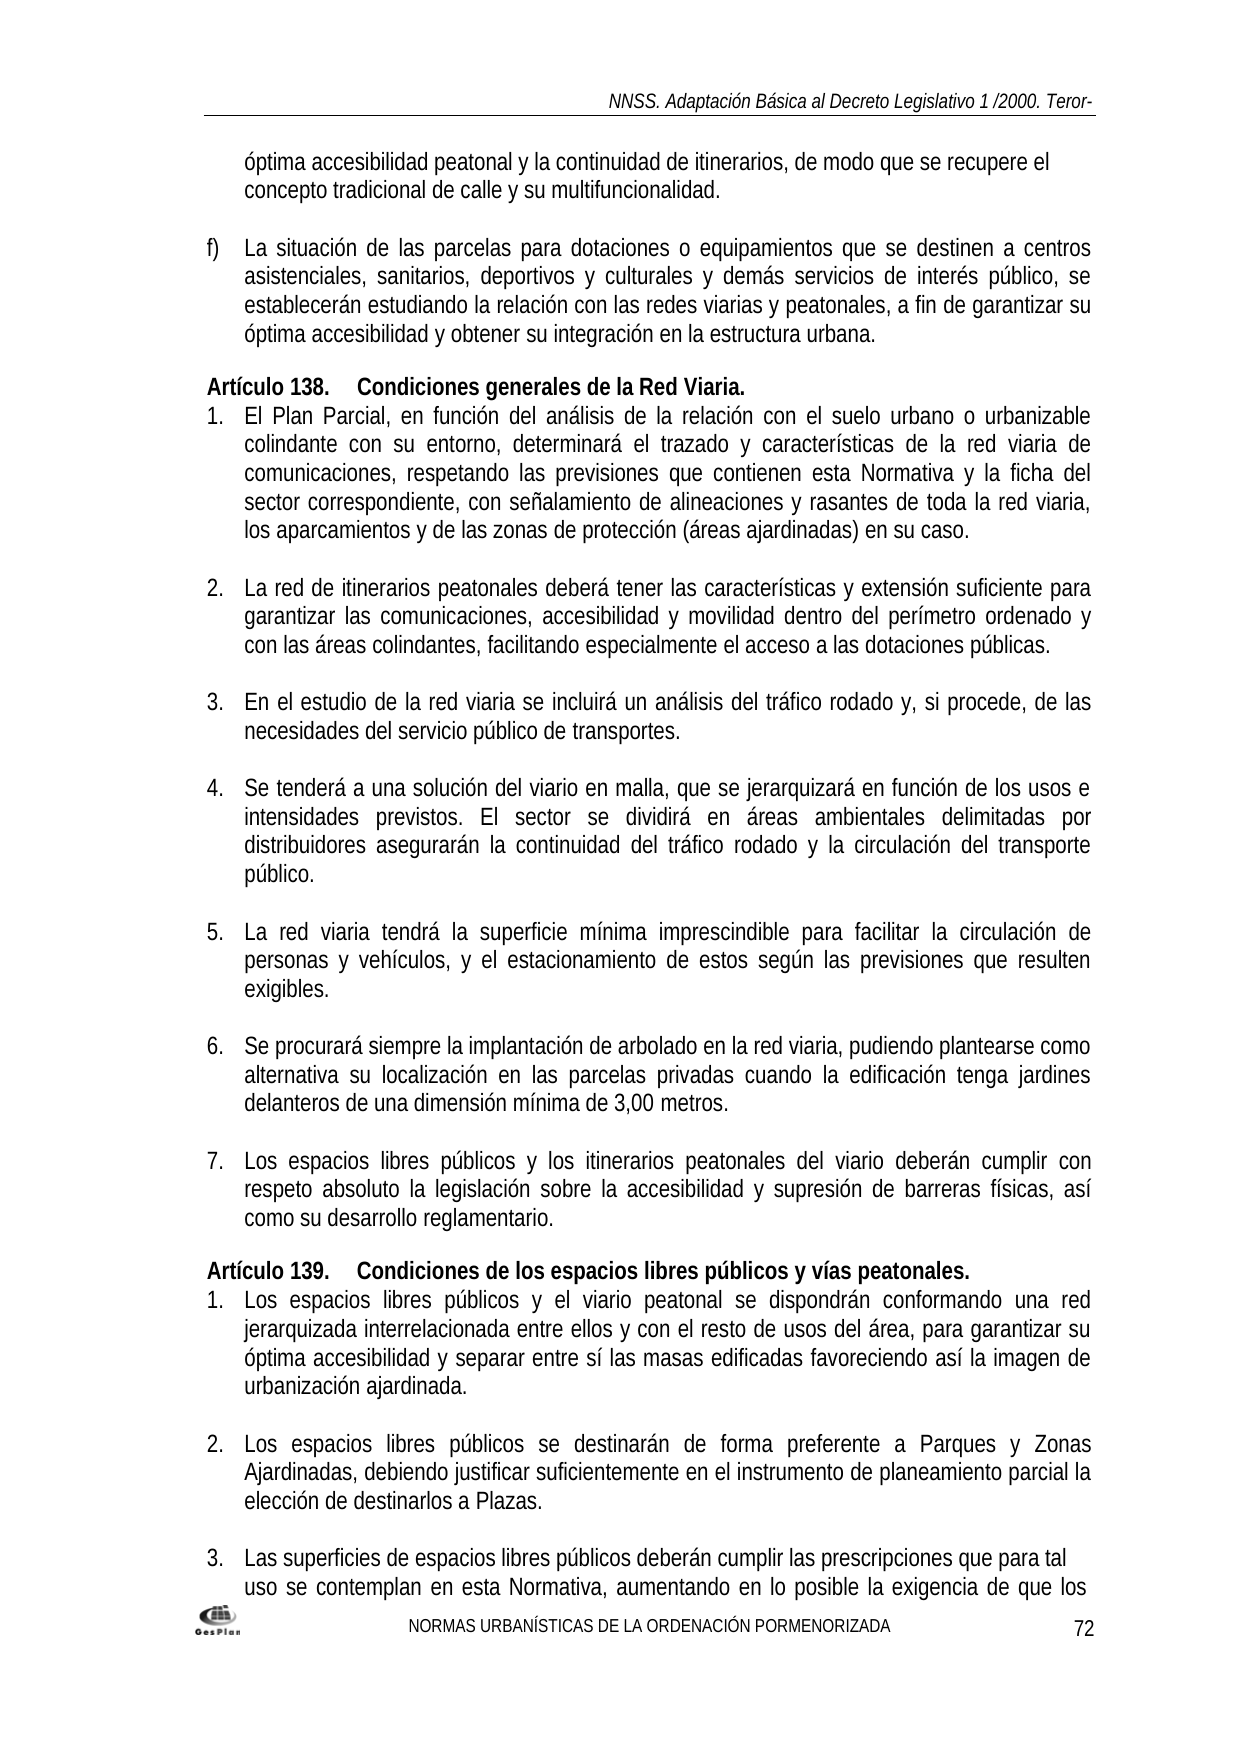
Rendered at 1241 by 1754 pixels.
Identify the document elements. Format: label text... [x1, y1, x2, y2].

text óptima accesibilidad peatonal y la continuidad de itinerarios, de modo que se recupere el concepto tradicional de calle y su multifuncionalidad. [244, 147, 1109, 204]
subtitle Artículo 139. Condiciones de los espacios libres públicos y vías peatonales. [207, 1257, 1109, 1285]
list Se tenderá a una solución del viario en malla, que se jerarquizará en función de los usos e intensidades previstos. El sector se dividirá en áreas ambientales delimitadas por distribuidores asegurarán la continuidad del tráfico rodado y la circulación del transporte público. [207, 773, 1093, 888]
list Los espacios libres públicos y el viario peatonal se dispondrán conformando una red jerarquizada interrelacionada entre ellos y con el resto de usos del área, para garantizar su óptima accesibilidad y separar entre sí las masas edificadas favoreciendo así la imagen de urbanización ajardinada. [207, 1285, 1093, 1400]
list La situación de las parcelas para dotaciones o equipamientos que se destinen a centros asistenciales, sanitarios, deportivos y culturales y demás servicios de interés público, se establecerán estudiando la relación con las redes viarias y peatonales, a fin de garantizar su óptima accesibilidad y obtener su integración en la estructura urbana. [207, 233, 1093, 347]
subtitle Artículo 138. Condiciones generales de la Red Viaria. [207, 372, 1109, 401]
list El Plan Parcial, en función del análisis de la relación con el suelo urbano o urbanizable colindante con su entorno, determinará el trazado y características de la red viaria de comunicaciones, respetando las previsiones que contienen esta Normativa y la ficha del sector correspondiente, con señalamiento de alineaciones y rasantes de toda la red viaria, los aparcamientos y de las zonas de protección (áreas ajardinadas) en su caso. [207, 401, 1093, 544]
list Los espacios libres públicos y los itinerarios peatonales del viario deberán cumplir con respeto absoluto la legislación sobre la accesibilidad y supresión de barreras físicas, así como su desarrollo reglamentario. [207, 1146, 1093, 1232]
list Los espacios libres públicos se destinarán de forma preferente a Parques y Zonas Ajardinadas, debiendo justificar suficientemente en el instrumento de planeamiento parcial la elección de destinarlos a Plazas. [207, 1428, 1093, 1514]
list En el estudio de la red viaria se incluirá un análisis del tráfico rodado y, si procede, de las necesidades del servicio público de transportes. [207, 687, 1093, 744]
list Se procurará siempre la implantación de arbolado en la red viaria, pudiendo plantearse como alternativa su localización en las parcelas privadas cuando la edificación tenga jardines delanteros de una dimensión mínima de 3,00 metros. [207, 1031, 1093, 1117]
list La red de itinerarios peatonales deberá tener las características y extensión suficiente para garantizar las comunicaciones, accesibilidad y movilidad dentro del perímetro ordenado y con las áreas colindantes, facilitando especialmente el acceso a las dotaciones públicas. [207, 573, 1093, 659]
list La red viaria tendrá la superficie mínima imprescindible para facilitar la circulación de personas y vehículos, y el estacionamiento de estos según las previsiones que resulten exigibles. [207, 916, 1093, 1002]
picture [195, 1605, 240, 1635]
list Las superficies de espacios libres públicos deberán cumplir las prescripciones que para tal uso se contemplan en esta Normativa, aumentando en lo posible la exigencia de que los [207, 1543, 1093, 1600]
